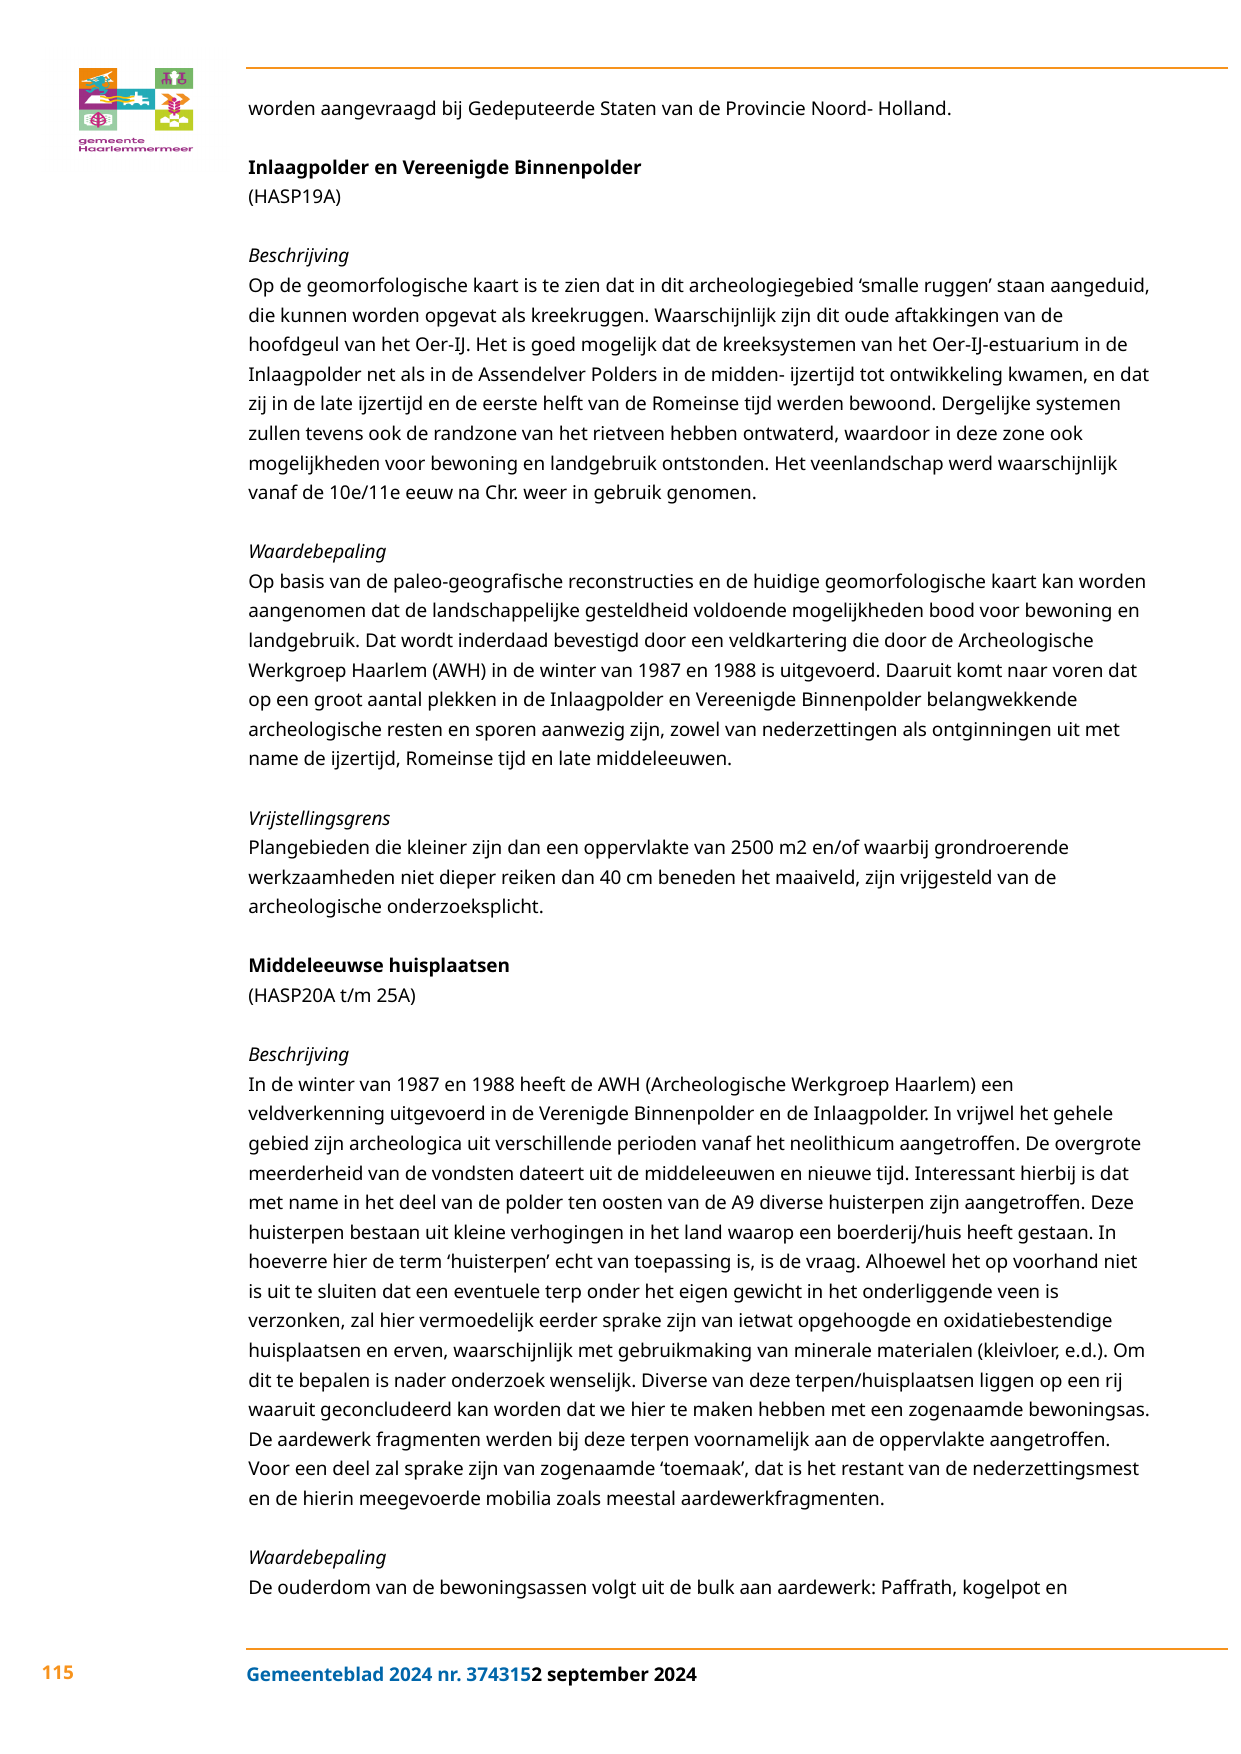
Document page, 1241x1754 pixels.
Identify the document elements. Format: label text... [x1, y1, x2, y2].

text Plangebieden die kleiner zijn dan een oppervlakte van 2500 m2 en/of waarbij grondroerende werkzaamheden niet dieper reiken dan 40 cm beneden het maaiveld, zijn vrijgesteld van de archeologische onderzoeksplicht. [248, 834, 1152, 919]
text Op de geomorfologische kaart is te zien dat in dit archeologiegebied ‘smalle ruggen’ staan aangeduid, die kunnen worden opgevat als kreekruggen. Waarschijnlijk zijn dit oude aftakkingen van de hoofdgeul van het Oer-IJ. Het is goed mogelijk dat de kreeksystemen van het Oer-IJ-estuarium in de Inlaagpolder net als in de Assendelver Polders in de midden- ijzertijd tot ontwikkeling kwamen, en dat zij in de late ijzertijd en de eerste helft van de Romeinse tijd werden bewoond. Dergelijke systemen zullen tevens ook de randzone van het rietveen hebben ontwaterd, waardoor in deze zone ook mogelijkheden voor bewoning en landgebruik ontstonden. Het veenlandschap werd waarschijnlijk vanaf de 10e/11e eeuw na Chr. weer in gebruik genomen. [248, 272, 1152, 505]
text Beschrijving [248, 1041, 1152, 1067]
text Beschrijving [248, 243, 1152, 268]
text (HASP19A) [248, 183, 1152, 209]
text Inlaagpolder en Vereenigde Binnenpolder [248, 154, 1152, 180]
text In de winter van 1987 en 1988 heeft de AWH (Archeologische Werkgroep Haarlem) een veldverkenning uitgevoerd in de Verenigde Binnenpolder en de Inlaagpolder. In vrijwel het gehele gebied zijn archeologica uit verschillende perioden vanaf het neolithicum aangetroffen. De overgrote meerderheid van de vondsten dateert uit de middeleeuwen en nieuwe tijd. Interessant hierbij is dat met name in het deel van de polder ten oosten van de A9 diverse huisterpen zijn aangetroffen. Deze huisterpen bestaan uit kleine verhogingen in het land waarop een boerderij/huis heeft gestaan. In hoeverre hier de term ‘huisterpen’ echt van toepassing is, is de vraag. Alhoewel het op voorhand niet is uit te sluiten dat een eventuele terp onder het eigen gewicht in het onderliggende veen is verzonken, zal hier vermoedelijk eerder sprake zijn van ietwat opgehoogde en oxidatiebestendige huisplaatsen en erven, waarschijnlijk met gebruikmaking van minerale materialen (kleivloer, e.d.). Om dit te bepalen is nader onderzoek wenselijk. Diverse van deze terpen/huisplaatsen liggen op een rij waaruit geconcludeerd kan worden dat we hier te maken hebben met een zogenaamde bewoningsas. De aardewerk fragmenten werden bij deze terpen voornamelijk aan de oppervlakte aangetroffen. Voor een deel zal sprake zijn van zogenaamde ‘toemaak’, dat is het restant van de nederzettingsmest en de hierin meegevoerde mobilia zoals meestal aardewerkfragmenten. [248, 1071, 1152, 1511]
text Waardebepaling [248, 538, 1152, 564]
text Middeleeuwse huisplaatsen [248, 953, 1152, 978]
text worden aangevraagd bij Gedeputeerde Staten van de Provincie Noord- Holland. [248, 95, 1152, 121]
picture [41, 47, 231, 172]
text Vrijstellingsgrens [248, 805, 1152, 831]
text Op basis van de paleo-geografische reconstructies en de huidige geomorfologische kaart kan worden aangenomen dat de landschappelijke gesteldheid voldoende mogelijkheden bood voor bewoning en landgebruik. Dat wordt inderdaad bevestigd door een veldkartering die door de Archeologische Werkgroep Haarlem (AWH) in de winter van 1987 en 1988 is uitgevoerd. Daaruit komt naar voren dat op een groot aantal plekken in de Inlaagpolder en Vereenigde Binnenpolder belangwekkende archeologische resten en sporen aanwezig zijn, zowel van nederzettingen als ontginningen uit met name de ijzertijd, Romeinse tijd en late middeleeuwen. [248, 568, 1152, 771]
text De ouderdom van de bewoningsassen volgt uit de bulk aan aardewerk: Paffrath, kogelpot en [248, 1574, 1152, 1600]
text Waardebepaling [248, 1544, 1152, 1570]
text (HASP20A t/m 25A) [248, 982, 1152, 1008]
